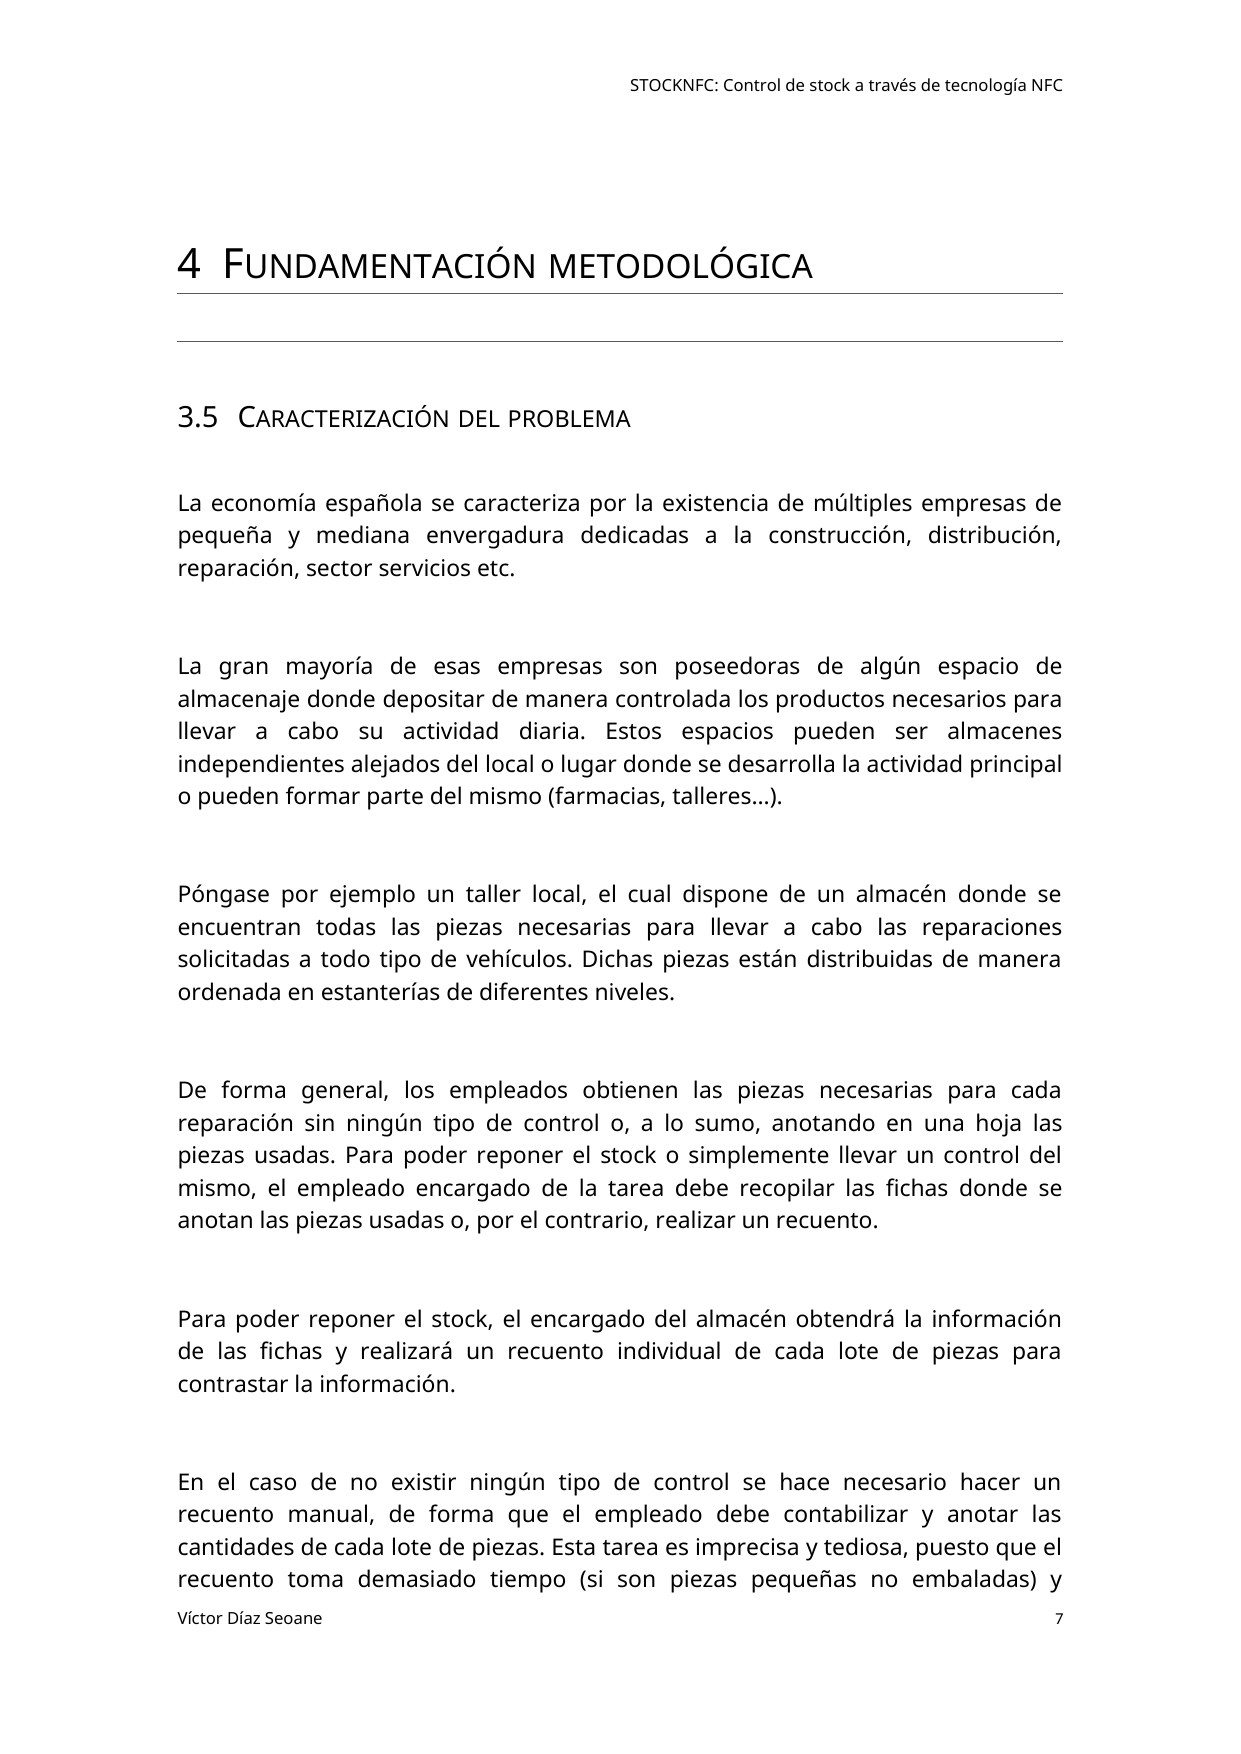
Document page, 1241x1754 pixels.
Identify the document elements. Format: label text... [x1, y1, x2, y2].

text Póngase por ejemplo un taller local, el cual dispone de un almacén donde se encuentran todas las piezas necesarias para llevar a cabo las reparaciones solicitadas a todo tipo de vehículos. Dichas piezas están distribuidas de manera ordenada en estanterías de diferentes niveles. [177, 878, 1063, 1007]
subtitle Caracterización del problema [177, 396, 1063, 436]
list Fundamentación metodológica [177, 234, 1063, 293]
text La gran mayoría de esas empresas son poseedoras de algún espacio de almacenaje donde depositar de manera controlada los productos necesarios para llevar a cabo su actividad diaria. Estos espacios pueden ser almacenes independientes alejados del local o lugar donde se desarrolla la actividad principal o pueden formar parte del mismo (farmacias, talleres…). [177, 650, 1063, 811]
text De forma general, los empleados obtienen las piezas necesarias para cada reparación sin ningún tipo de control o, a lo sumo, anotando en una hoja las piezas usadas. Para poder reponer el stock o simplemente llevar un control del mismo, el empleado encargado de la tarea debe recopilar las fichas donde se anotan las piezas usadas o, por el contrario, realizar un recuento. [177, 1074, 1063, 1235]
text La economía española se caracteriza por la existencia de múltiples empresas de pequeña y mediana envergadura dedicadas a la construcción, distribución, reparación, sector servicios etc. [177, 487, 1063, 583]
text Para poder reponer el stock, el encargado del almacén obtendrá la información de las fichas y realizará un recuento individual de cada lote de piezas para contrastar la información. [177, 1302, 1063, 1399]
text En el caso de no existir ningún tipo de control se hace necesario hacer un recuento manual, de forma que el empleado debe contabilizar y anotar las cantidades de cada lote de piezas. Esta tarea es imprecisa y tediosa, puesto que el recuento toma demasiado tiempo (si son piezas pequeñas no embaladas) y [177, 1466, 1063, 1594]
